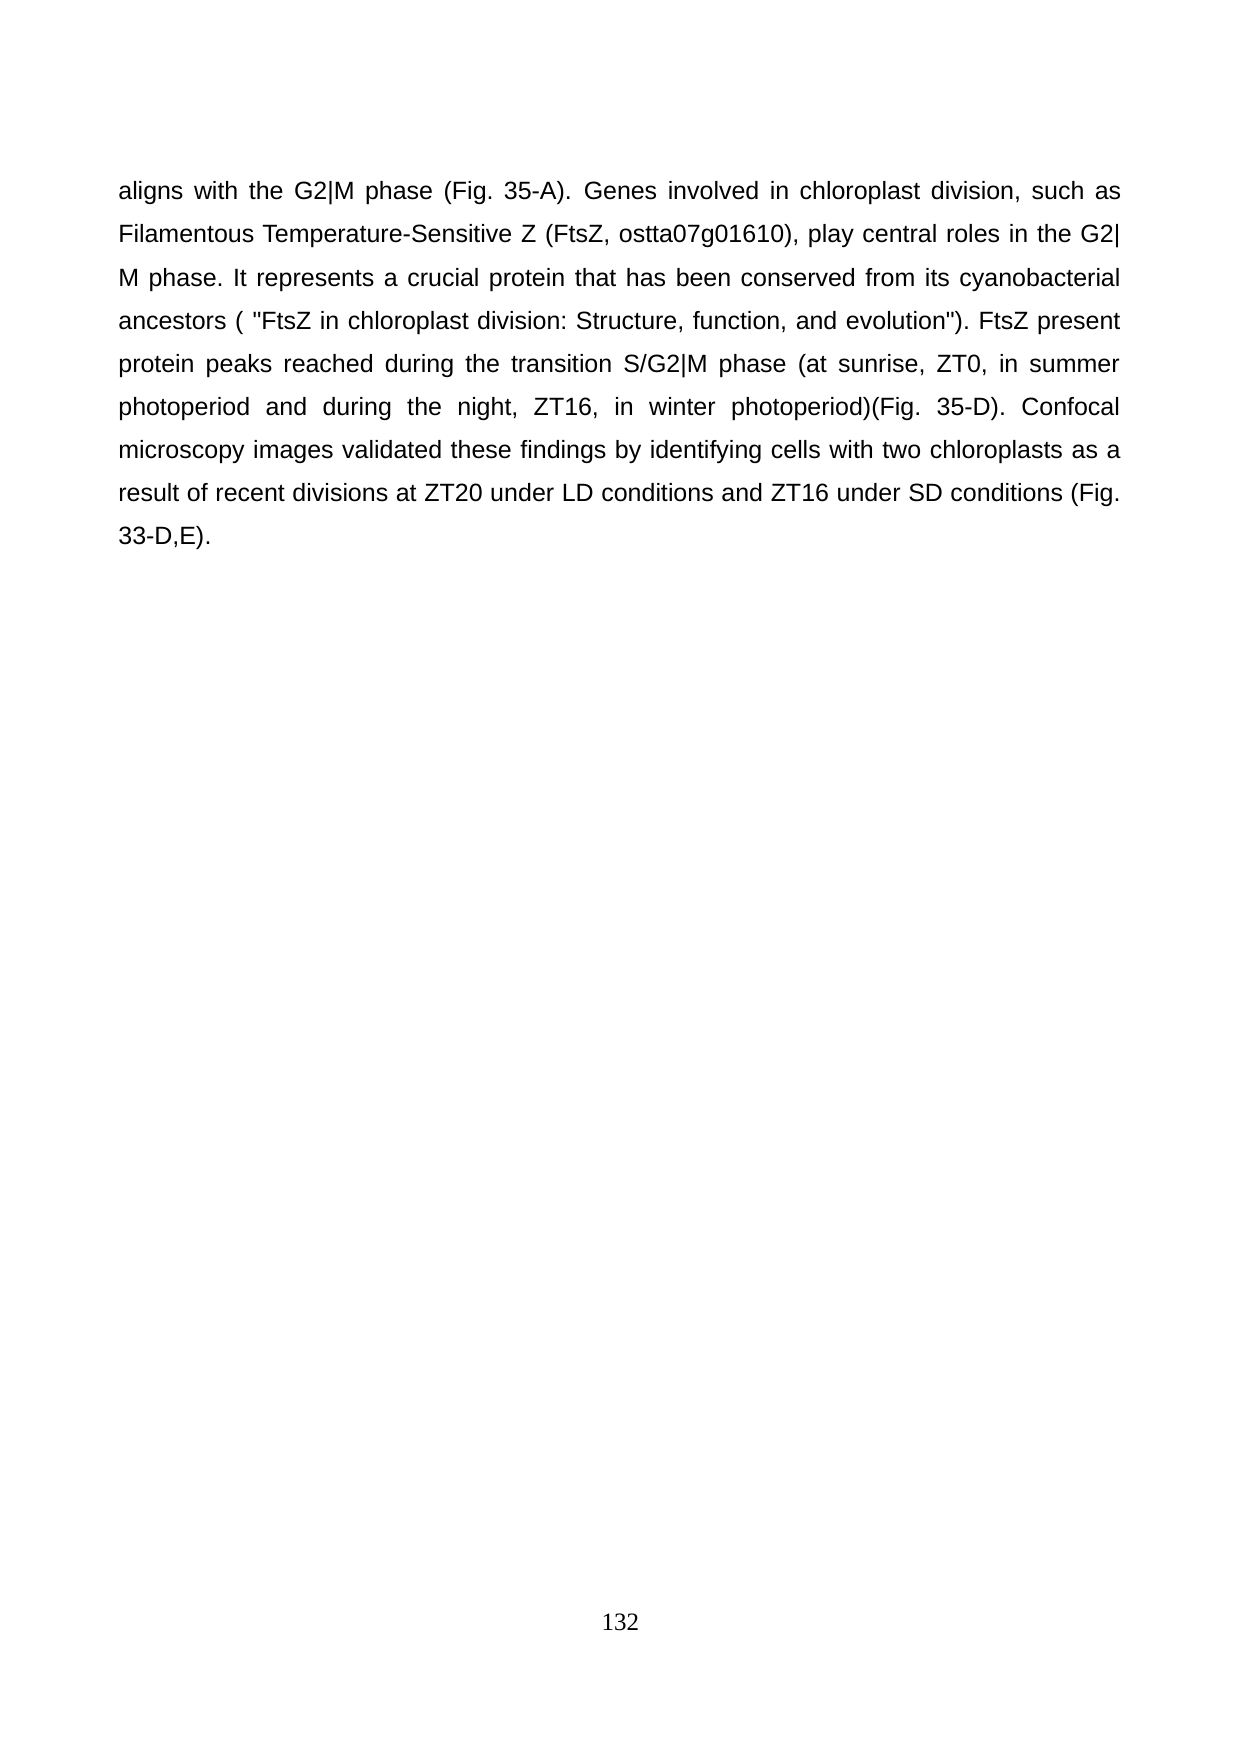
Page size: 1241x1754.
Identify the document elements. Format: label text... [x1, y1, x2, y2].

text aligns with the G2|M phase (Fig. 35-A). Genes involved in chloroplast division, such as Filamentous Temperature-Sensitive Z (FtsZ, ostta07g01610), play central roles in the G2|M phase. It represents a crucial protein that has been conserved from its cyanobacterial ancestors ( "FtsZ in chloroplast division: Structure, function, and evolution"). FtsZ present protein peaks reached during the transition S/G2|M phase (at sunrise, ZT0, in summer photoperiod and during the night, ZT16, in winter photoperiod)(Fig. 35-D). Confocal microscopy images validated these findings by identifying cells with two chloroplasts as a result of recent divisions at ZT20 under LD conditions and ZT16 under SD conditions (Fig. 33-D,E). [118, 176, 1122, 550]
